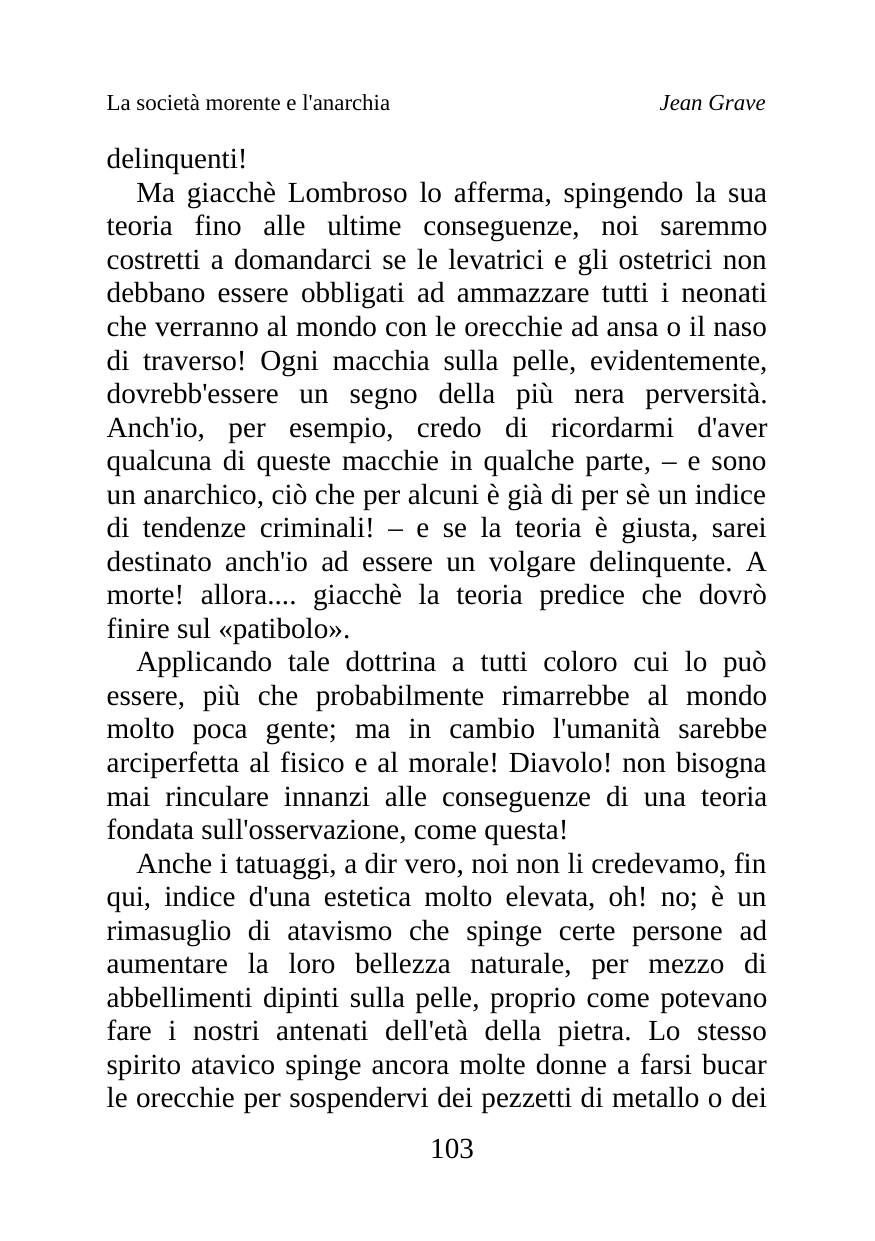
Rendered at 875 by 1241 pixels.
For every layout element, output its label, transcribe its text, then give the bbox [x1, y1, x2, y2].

text Ma giacchè Lombroso lo afferma, spingendo la sua teoria fino alle ultime conseguenze, noi saremmo costretti a domandarci se le levatrici e gli ostetrici non debbano essere obbligati ad ammazzare tutti i neonati che verranno al mondo con le orecchie ad ansa o il naso di traverso! Ogni macchia sulla pelle, evidentemente, dovrebb'essere un segno della più nera perversità. Anch'io, per esempio, credo di ricordarmi d'aver qualcuna di queste macchie in qualche parte, – e sono un anarchico, ciò che per alcuni è già di per sè un indice di tendenze criminali! – e se la teoria è giusta, sarei destinato anch'io ad essere un volgare delinquente. A morte! allora.... giacchè la teoria predice che dovrò finire sul «patibolo». [106, 175, 768, 644]
text delinquenti! [106, 141, 768, 175]
text Applicando tale dottrina a tutti coloro cui lo può essere, più che probabilmente rimarrebbe al mondo molto poca gente; ma in cambio l'umanità sarebbe arciperfetta al fisico e al morale! Diavolo! non bisogna mai rinculare innanzi alle conseguenze di una teoria fondata sull'osservazione, come questa! [106, 644, 768, 846]
text Anche i tatuaggi, a dir vero, noi non li credevamo, fin qui, indice d'una estetica molto elevata, oh! no; è un rimasuglio di atavismo che spinge certe persone ad aumentare la loro bellezza naturale, per mezzo di abbellimenti dipinti sulla pelle, proprio come potevano fare i nostri antenati dell'età della pietra. Lo stesso spirito atavico spinge ancora molte donne a farsi bucar le orecchie per sospendervi dei pezzetti di metallo o dei [106, 846, 768, 1114]
